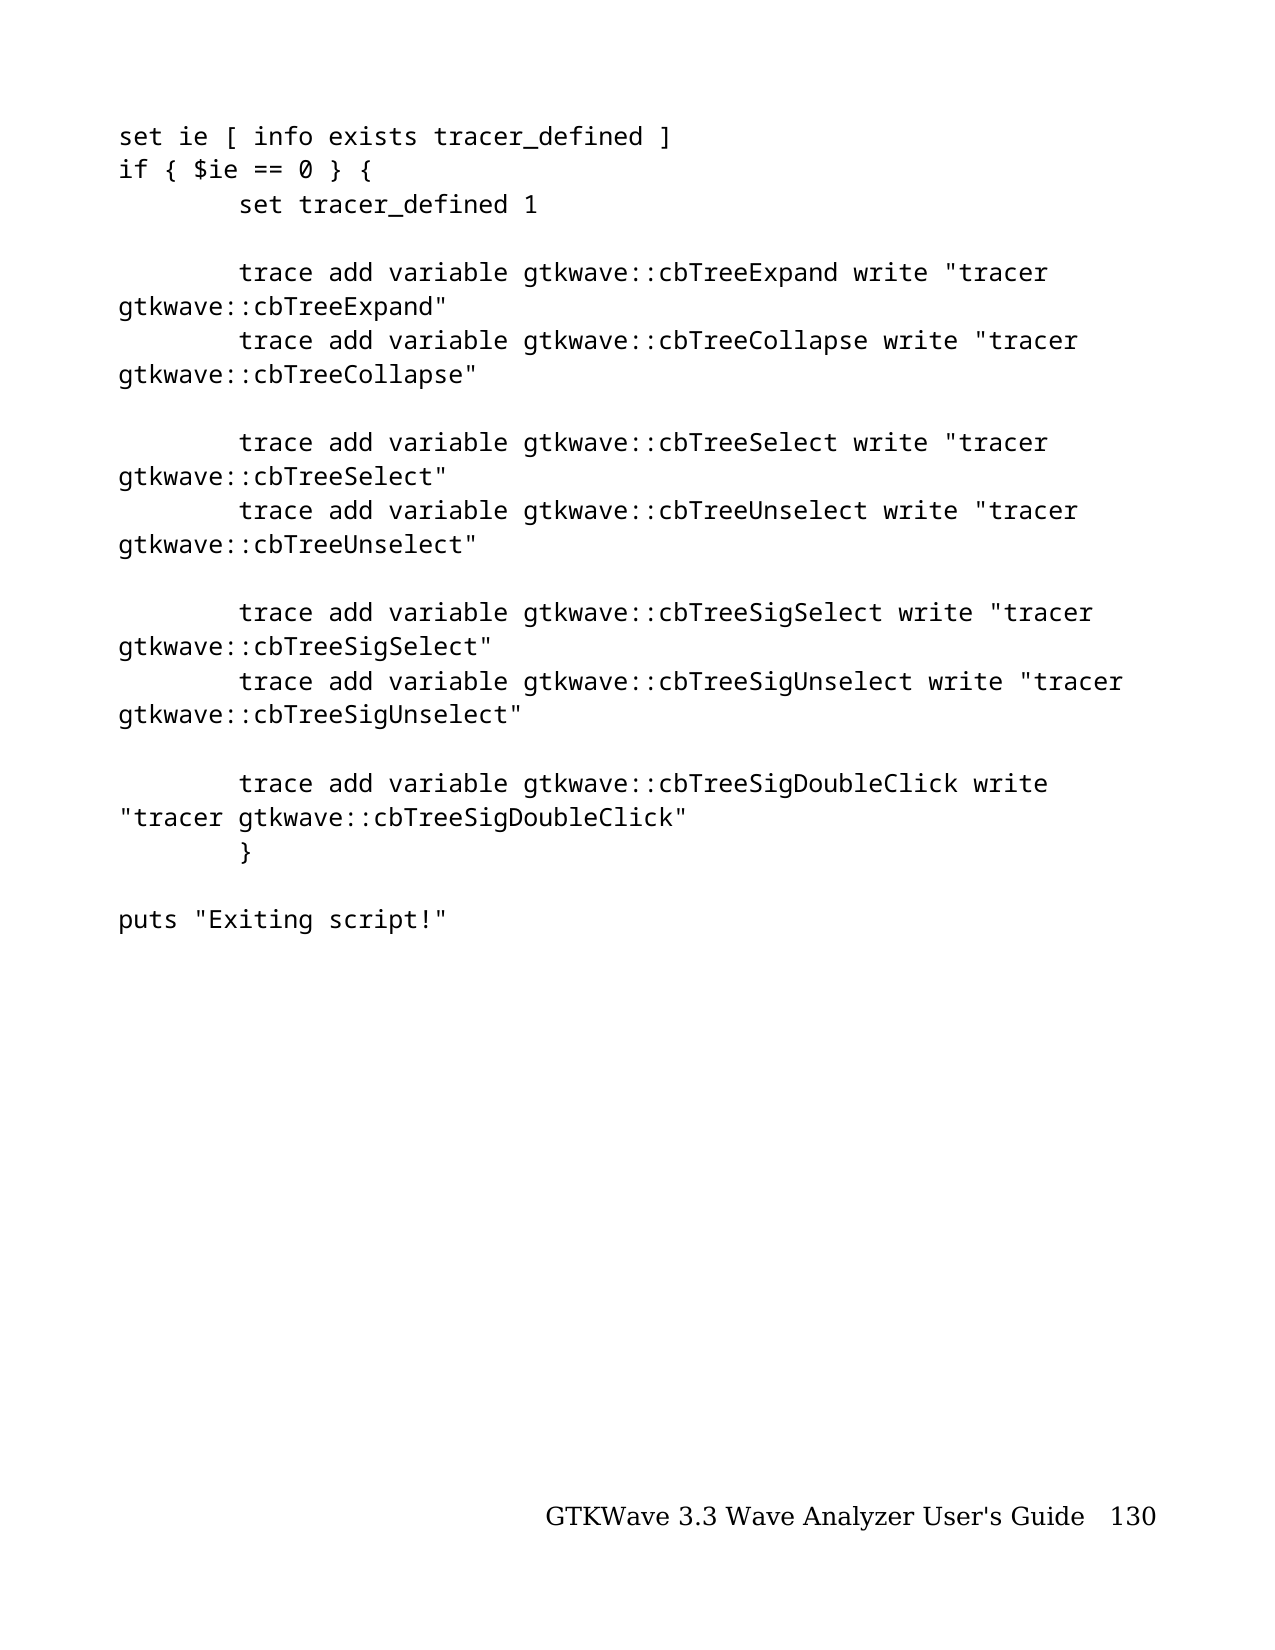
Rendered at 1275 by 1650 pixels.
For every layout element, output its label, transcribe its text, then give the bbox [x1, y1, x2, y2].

text set ie [ info exists tracer_defined ] [118, 118, 1157, 152]
text puts "Exiting script!" [118, 902, 1157, 936]
text trace add variable gtkwave::cbTreeSigSelect write "tracer gtkwave::cbTreeSigSelect" [118, 595, 1157, 663]
text trace add variable gtkwave::cbTreeUnselect write "tracer gtkwave::cbTreeUnselect" [118, 493, 1157, 561]
text trace add variable gtkwave::cbTreeExpand write "tracer gtkwave::cbTreeExpand" [118, 254, 1157, 322]
text if { $ie == 0 } { [118, 152, 1157, 186]
text trace add variable gtkwave::cbTreeCollapse write "tracer gtkwave::cbTreeCollapse" [118, 322, 1157, 391]
text trace add variable gtkwave::cbTreeSigUnselect write "tracer gtkwave::cbTreeSigUnselect" [118, 663, 1157, 731]
text set tracer_defined 1 [118, 186, 1157, 220]
text trace add variable gtkwave::cbTreeSigDoubleClick write "tracer gtkwave::cbTreeSigDoubleClick" [118, 765, 1157, 833]
text } [118, 833, 1157, 867]
text trace add variable gtkwave::cbTreeSelect write "tracer gtkwave::cbTreeSelect" [118, 425, 1157, 493]
